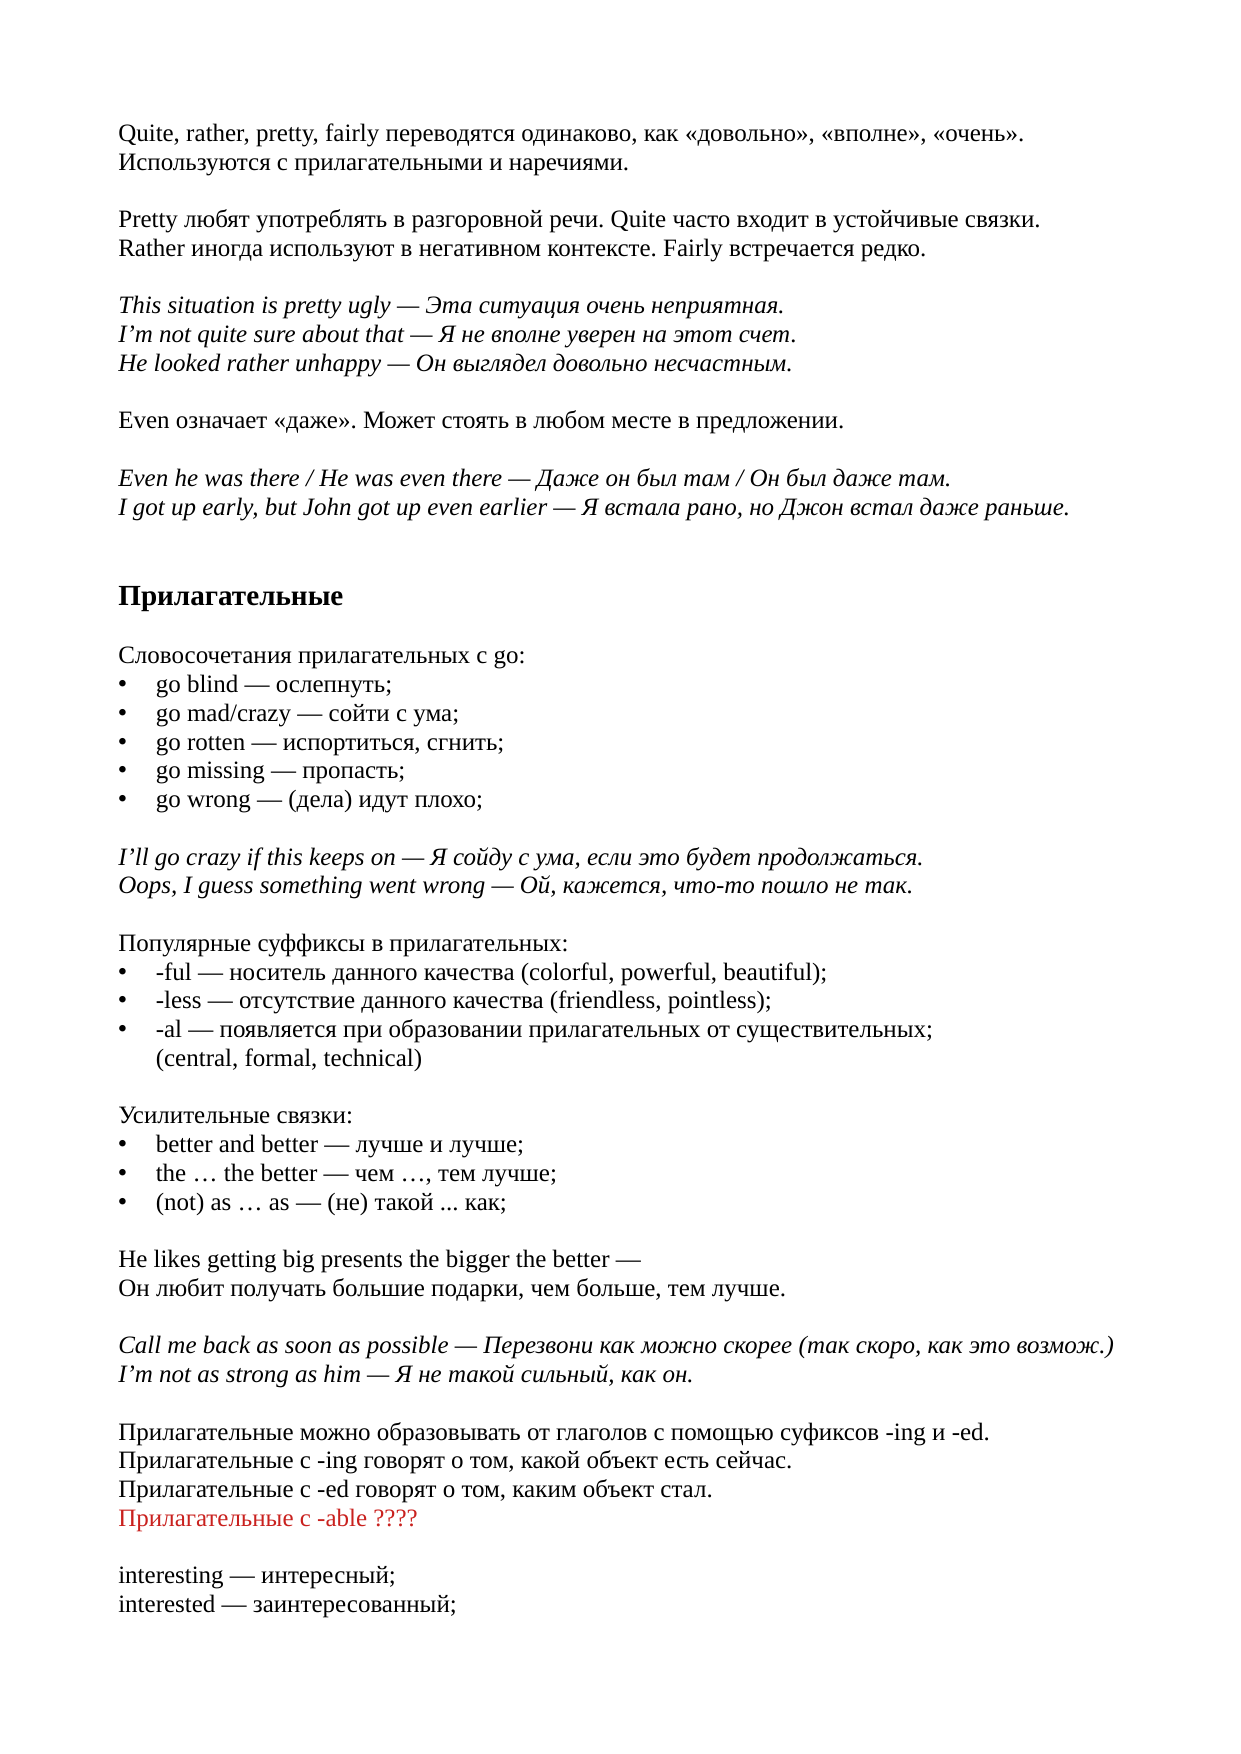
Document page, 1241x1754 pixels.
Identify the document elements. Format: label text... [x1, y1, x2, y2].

list (central, formal, technical) [118, 1043, 1122, 1072]
text Quite, rather, pretty, fairly переводятся одинаково, как «довольно», «вполне», «очень». [118, 118, 1122, 147]
text He likes getting big presents the bigger the better — [118, 1244, 1122, 1273]
text This situation is pretty ugly — Эта ситуация очень неприятная. [118, 291, 1122, 319]
text Even означает «даже». Может стоять в любом месте в предложении. [118, 406, 1122, 434]
text He looked rather unhappy — Он выглядел довольно несчастным. [118, 348, 1122, 377]
text Словосочетания прилагательных с go: [118, 640, 1122, 669]
list go wrong — (дела) идут плохо; [118, 784, 1122, 813]
list (not) as … as — (не) такой ... как; [118, 1187, 1122, 1215]
text Прилагательные [118, 578, 1122, 612]
list -al — появляется при образовании прилагательных от существительных; [118, 1014, 1122, 1043]
text I’m not quite sure about that — Я не вполне уверен на этот счет. [118, 319, 1122, 348]
text Используются с прилагательными и наречиями. [118, 147, 1122, 176]
list go rotten — испортиться, сгнить; [118, 727, 1122, 755]
text Прилагательные с -ing говорят о том, какой объект есть сейчас. [118, 1445, 1122, 1474]
list better and better — лучше и лучше; [118, 1129, 1122, 1158]
text I’m not as strong as him — Я не такой сильный, как он. [118, 1359, 1122, 1388]
text Oops, I guess something went wrong — Ой, кажется, что-то пошло не так. [118, 870, 1122, 899]
list -ful — носитель данного качества (colorful, powerful, beautiful); [118, 957, 1122, 985]
list -less — отсутствие данного качества (friendless, pointless); [118, 985, 1122, 1014]
list go blind — ослепнуть; [118, 669, 1122, 698]
text Сall me back as soon as possible — Перезвони как можно скорее (так скоро, как это возмож.) [118, 1330, 1122, 1359]
text Он любит получать большие подарки, чем больше, тем лучше. [118, 1273, 1122, 1302]
text Rather иногда используют в негативном контексте. Fairly встречается редко. [118, 233, 1122, 262]
list go mad/crazy — сойти с ума; [118, 698, 1122, 727]
list go missing — пропасть; [118, 755, 1122, 784]
text Прилагательные с -ed говорят о том, каким объект стал. [118, 1474, 1122, 1503]
list the … the better — чем …, тем лучше; [118, 1158, 1122, 1187]
text I’ll go crazy if this keeps on — Я сойду с ума, если это будет продолжаться. [118, 842, 1122, 870]
text Усилительные связки: [118, 1100, 1122, 1129]
text Прилагательные с -able ???? [118, 1503, 1122, 1532]
text I got up early, but John got up even earlier — Я встала рано, но Джон встал даже раньше. [118, 492, 1122, 521]
text Even he was there / He was even there — Даже он был там / Он был даже там. [118, 463, 1122, 492]
text Pretty любят употреблять в разгоровной речи. Quite часто входит в устойчивые связки. [118, 204, 1122, 233]
text interested — заинтересованный; [118, 1589, 1122, 1618]
text Прилагательные можно образовывать от глаголов с помощью суфиксов -ing и -ed. [118, 1417, 1122, 1445]
text Популярные суффиксы в прилагательных: [118, 928, 1122, 957]
text interesting — интересный; [118, 1560, 1122, 1589]
